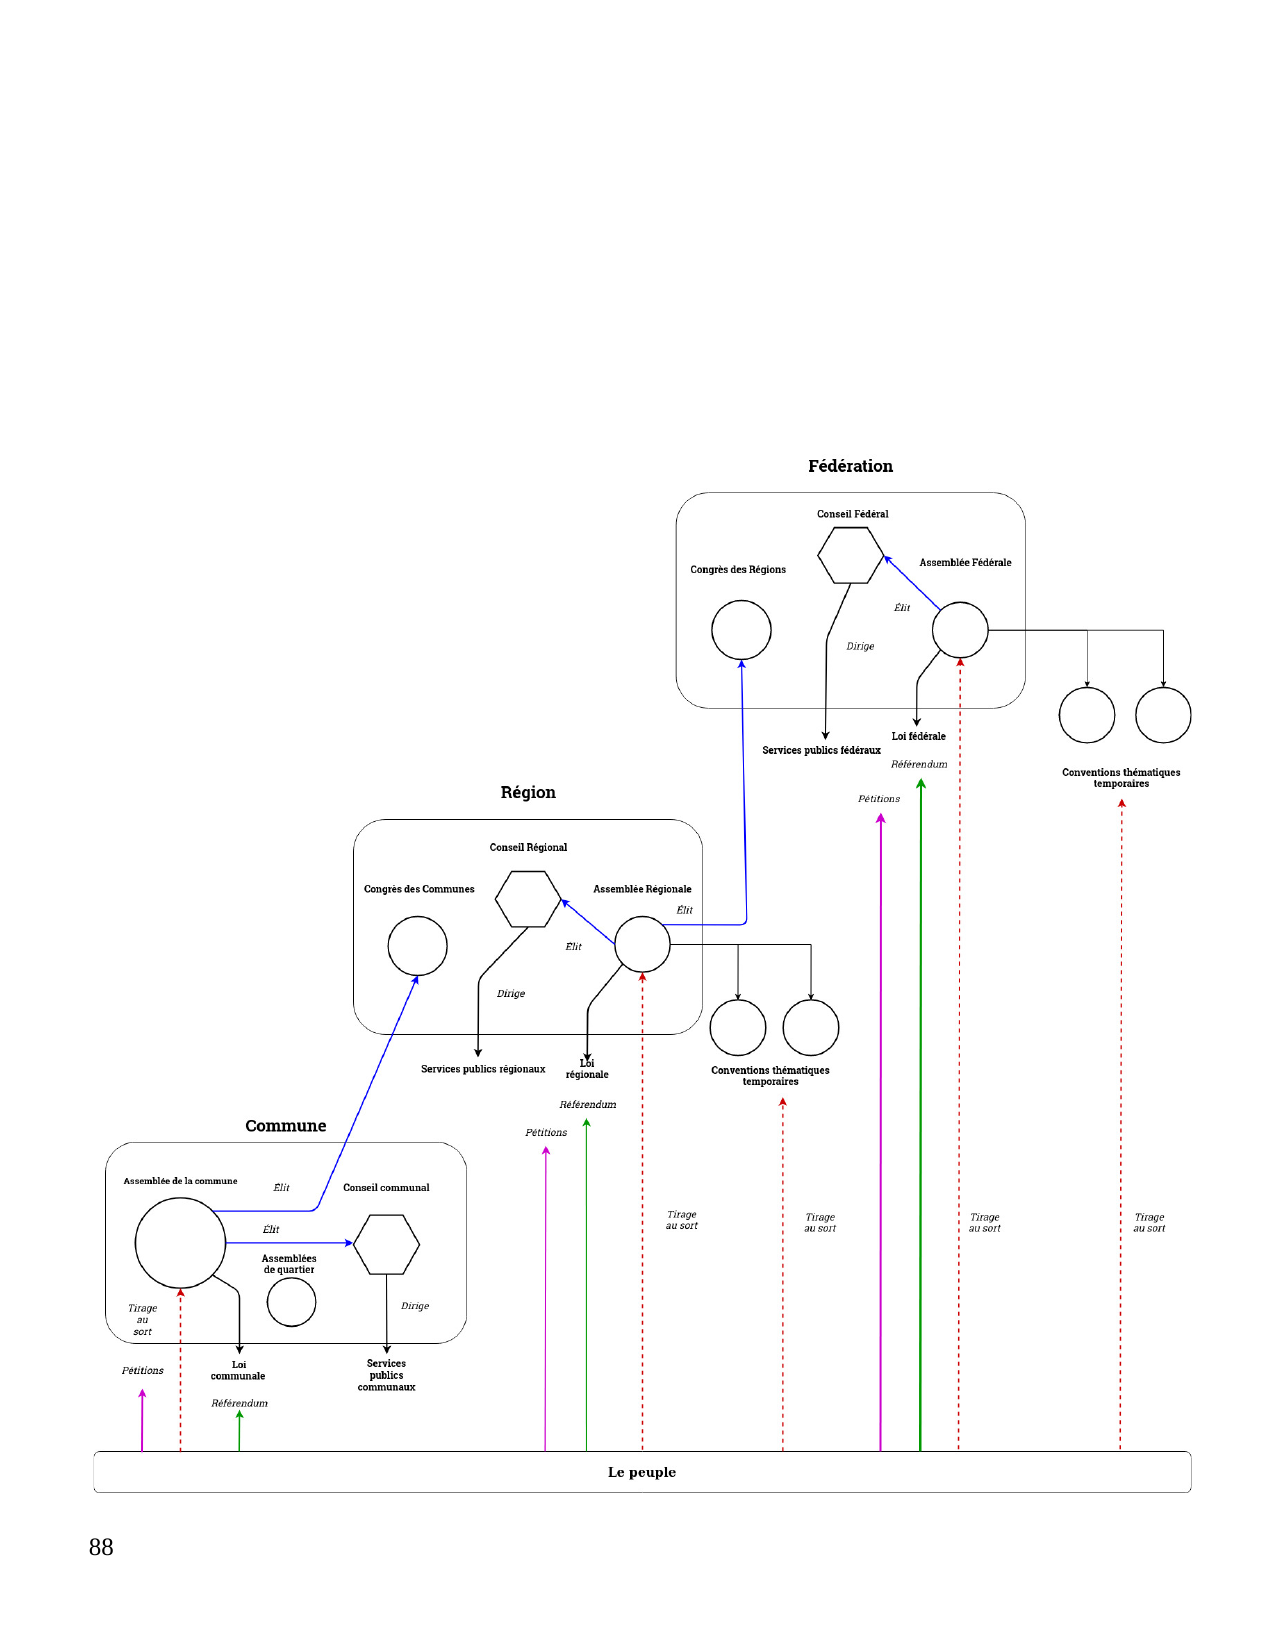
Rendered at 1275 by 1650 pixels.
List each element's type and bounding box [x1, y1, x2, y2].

picture [93, 454, 1192, 1493]
